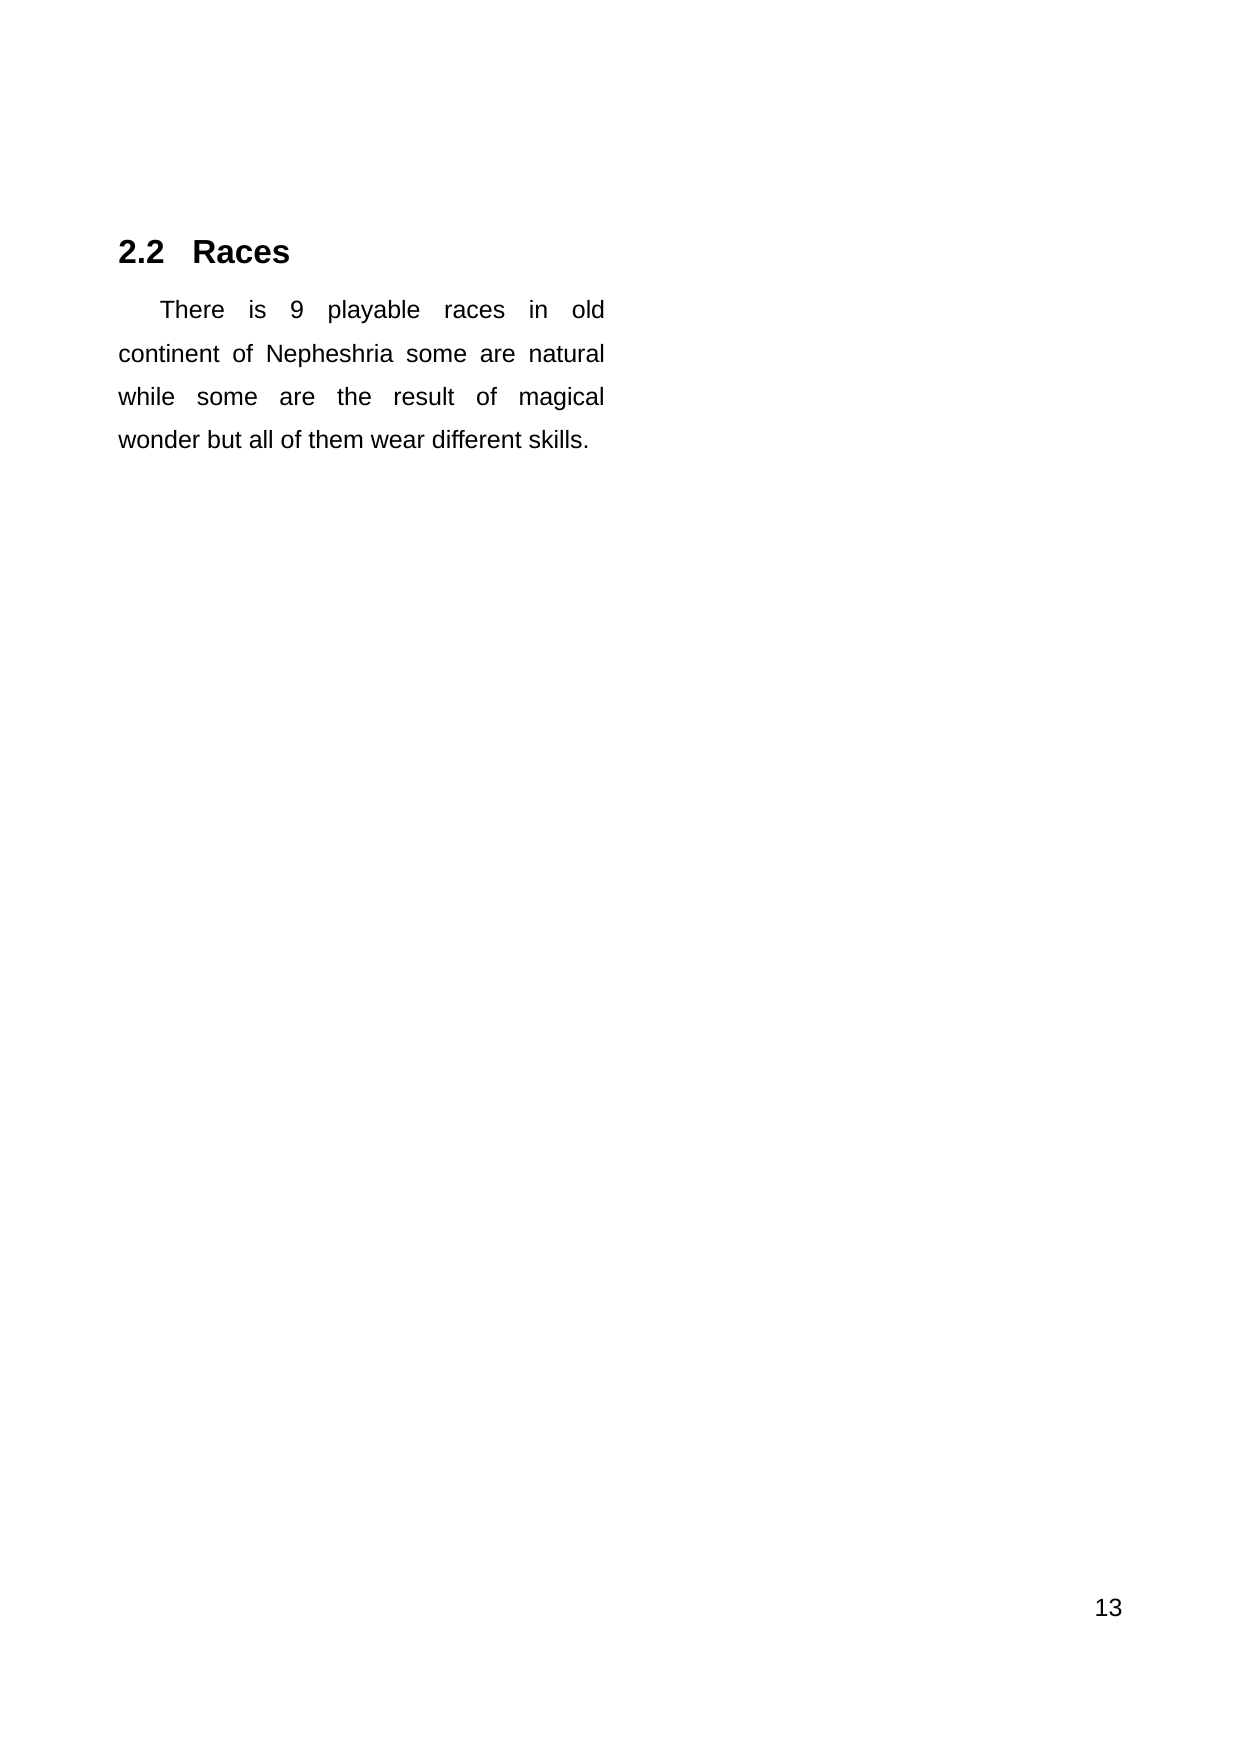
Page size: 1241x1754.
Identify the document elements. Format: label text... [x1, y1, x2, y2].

text There is 9 playable races in old continent of Nepheshria some are natural while some are the result of magical wonder but all of them wear different skills. [118, 296, 605, 454]
subtitle Races [118, 232, 1122, 270]
